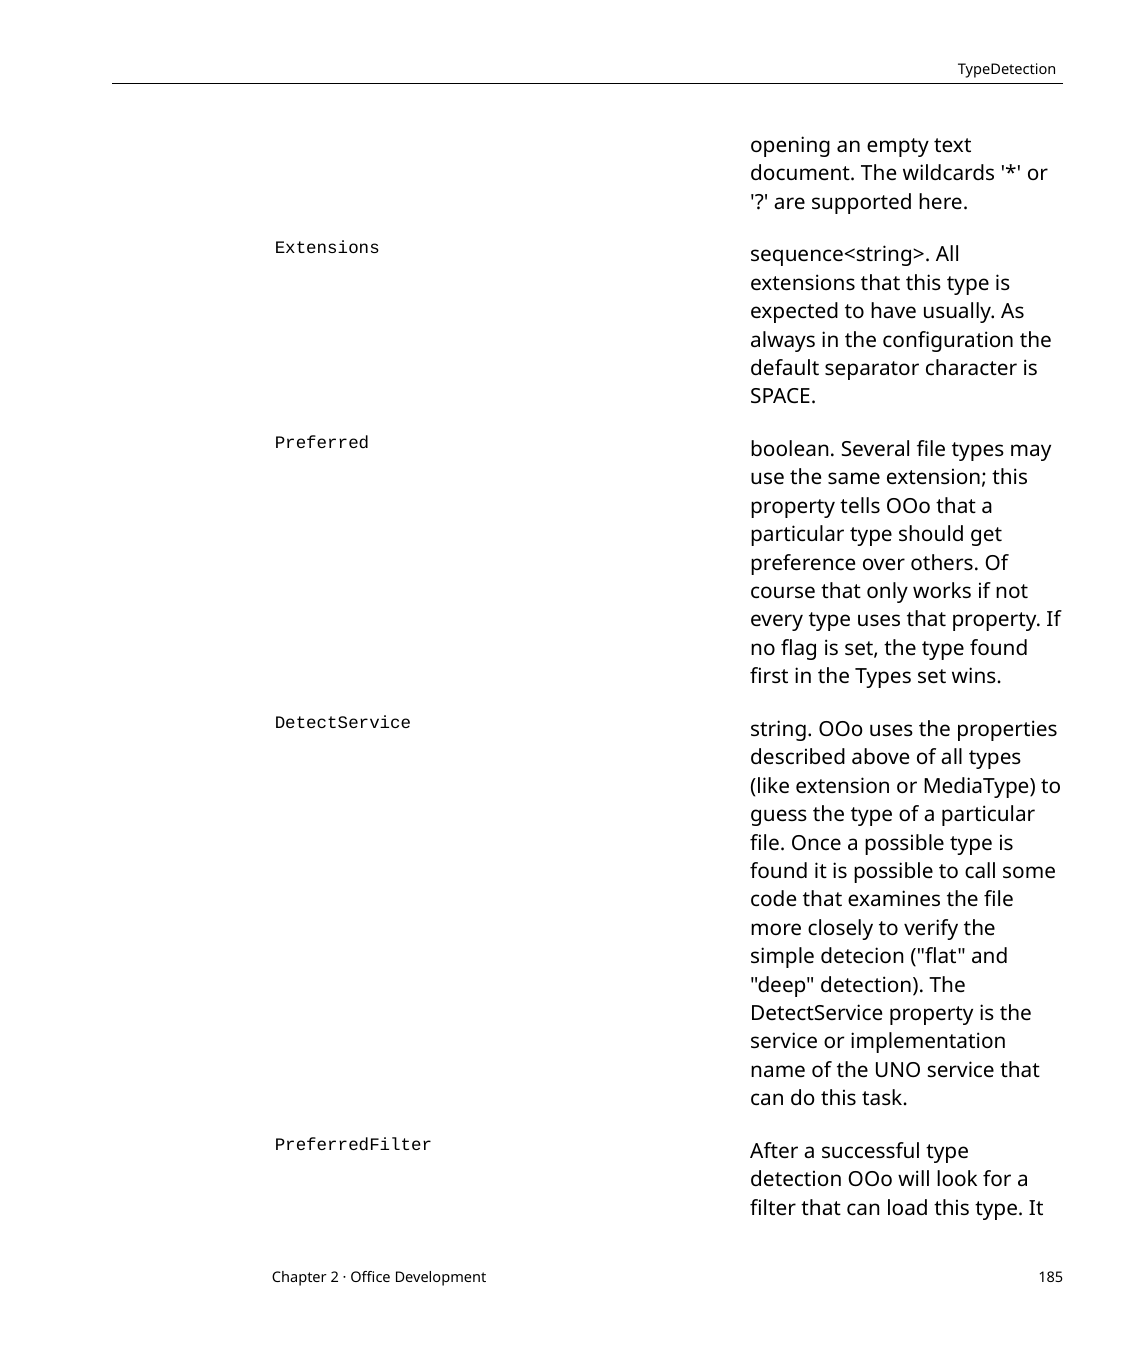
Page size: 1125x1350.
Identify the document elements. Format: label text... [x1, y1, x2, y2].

table_cell DetectService [112, 702, 587, 1124]
table_cell boolean. Several file types may use the same extension; this property tells OOo that a particular type should get preference over others. Of course that only works if not every type uses that property. If no flag is set, the type found first in the Types set wins. [588, 422, 1063, 702]
table_cell Preferred [112, 422, 587, 702]
table_cell opening an empty text document. The wildcards '*' or '?' are supported here. [588, 118, 1063, 227]
table_cell After a successful type detection OOo will look for a filter that can load this type. It [588, 1124, 1063, 1221]
table_cell Extensions [112, 228, 587, 422]
table_cell [112, 118, 587, 227]
table_cell sequence<string>. All extensions that this type is expected to have usually. As always in the configuration the default separator character is SPACE. [588, 228, 1063, 422]
table_cell string. OOo uses the properties described above of all types (like extension or MediaType) to guess the type of a particular file. Once a possible type is found it is possible to call some code that examines the file more closely to verify the simple detecion ("flat" and "deep" detection). The DetectService property is the service or implementation name of the UNO service that can do this task. [588, 702, 1063, 1124]
table_cell PreferredFilter [112, 1124, 587, 1221]
